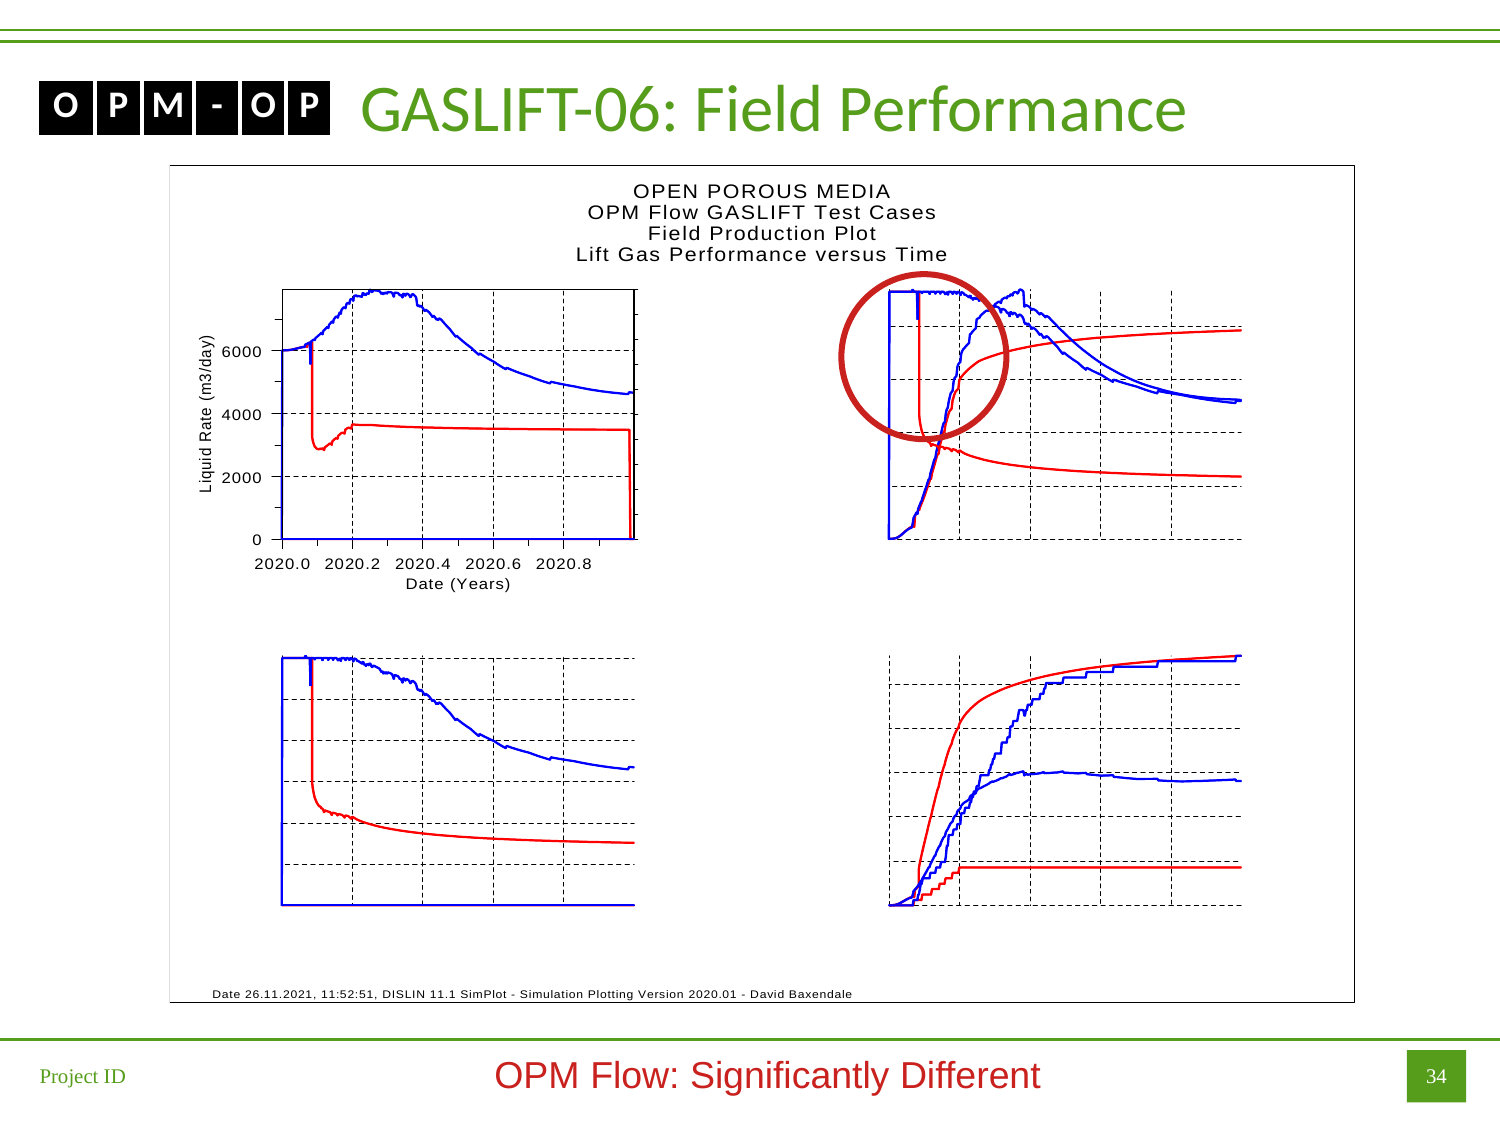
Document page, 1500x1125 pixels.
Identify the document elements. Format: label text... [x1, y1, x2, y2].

picture [169, 165, 1356, 1004]
title GASLIFT-06: Field Performance [360, 77, 1425, 153]
text_box OPM Flow: Significantly Different [200, 1046, 1335, 1110]
